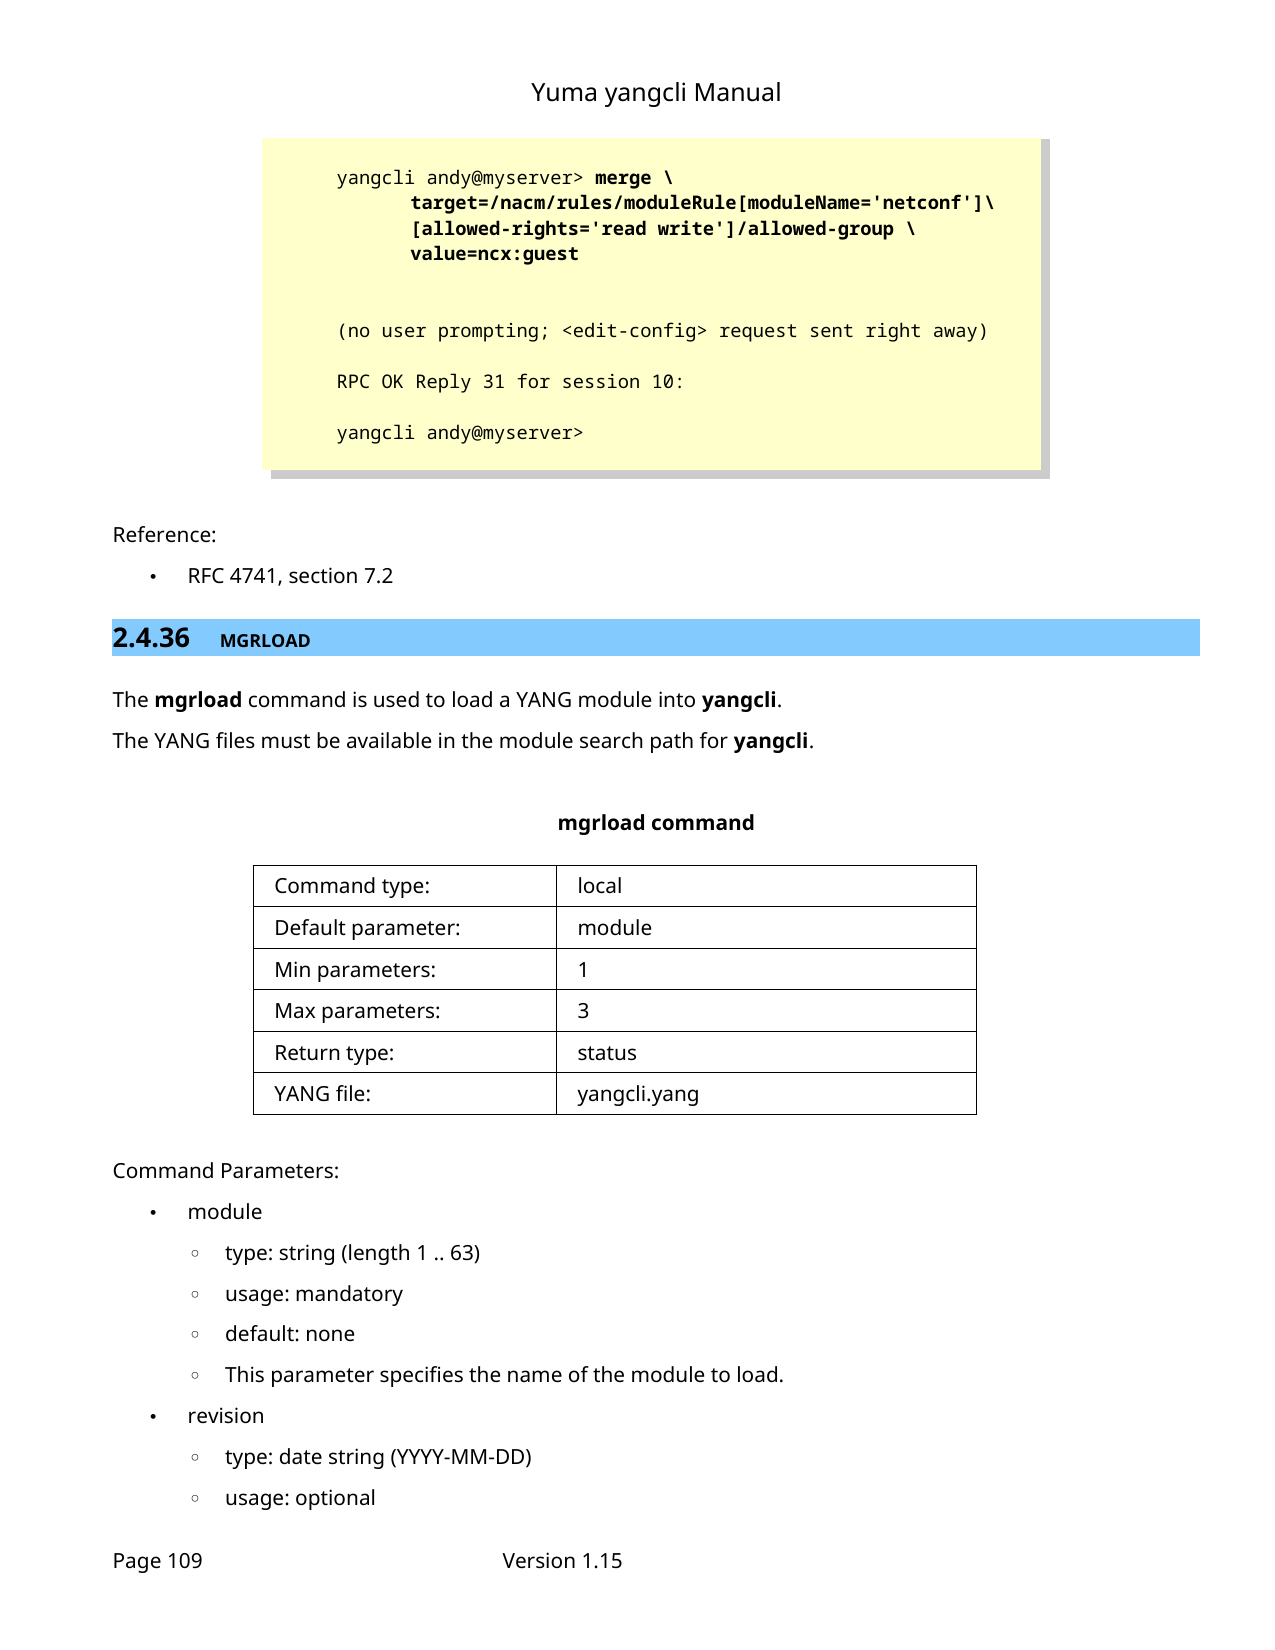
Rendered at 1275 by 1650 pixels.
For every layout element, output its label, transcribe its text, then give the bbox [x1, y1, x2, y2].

table_header Command type: [254, 866, 556, 906]
table_cell YANG file: [254, 1073, 556, 1114]
table_cell 3 [557, 990, 976, 1031]
list module [150, 1197, 1200, 1225]
text value=ncx:guest [262, 241, 1041, 266]
text yangcli andy@myserver> [262, 419, 1041, 445]
text Command Parameters: [112, 1156, 1200, 1184]
text The YANG files must be available in the module search path for yangcli. [112, 726, 1200, 754]
table_cell Min parameters: [254, 949, 556, 989]
list RFC 4741, section 7.2 [150, 561, 1200, 589]
table_cell Default parameter: [254, 907, 556, 948]
table_cell Max parameters: [254, 990, 556, 1031]
list type: date string (YYYY-MM-DD) [187, 1442, 1200, 1471]
text Reference: [112, 520, 1200, 549]
table_cell status [557, 1032, 976, 1072]
text yangcli andy@myserver> merge \ [262, 164, 1041, 189]
text RPC OK Reply 31 for session 10: [262, 368, 1041, 394]
list default: none [187, 1319, 1200, 1348]
text [allowed-rights='read write']/allowed-group \ [262, 215, 1041, 241]
list revision [150, 1401, 1200, 1430]
text (no user prompting; <edit-config> request sent right away) [262, 292, 1041, 343]
table_cell 1 [557, 949, 976, 989]
subtitle mgrload command [127, 808, 1185, 836]
list usage: optional [187, 1483, 1200, 1512]
list type: string (length 1 .. 63) [187, 1238, 1200, 1266]
table_cell Return type: [254, 1032, 556, 1072]
table_header local [557, 866, 976, 906]
table_cell module [557, 907, 976, 948]
subtitle mgrload [112, 619, 1200, 656]
list usage: mandatory [187, 1279, 1200, 1307]
table_cell yangcli.yang [557, 1073, 976, 1114]
text target=/nacm/rules/moduleRule[moduleName='netconf']\ [262, 189, 1041, 215]
text The mgrload command is used to load a YANG module into yangcli. [112, 685, 1200, 713]
list This parameter specifies the name of the module to load. [187, 1361, 1200, 1389]
